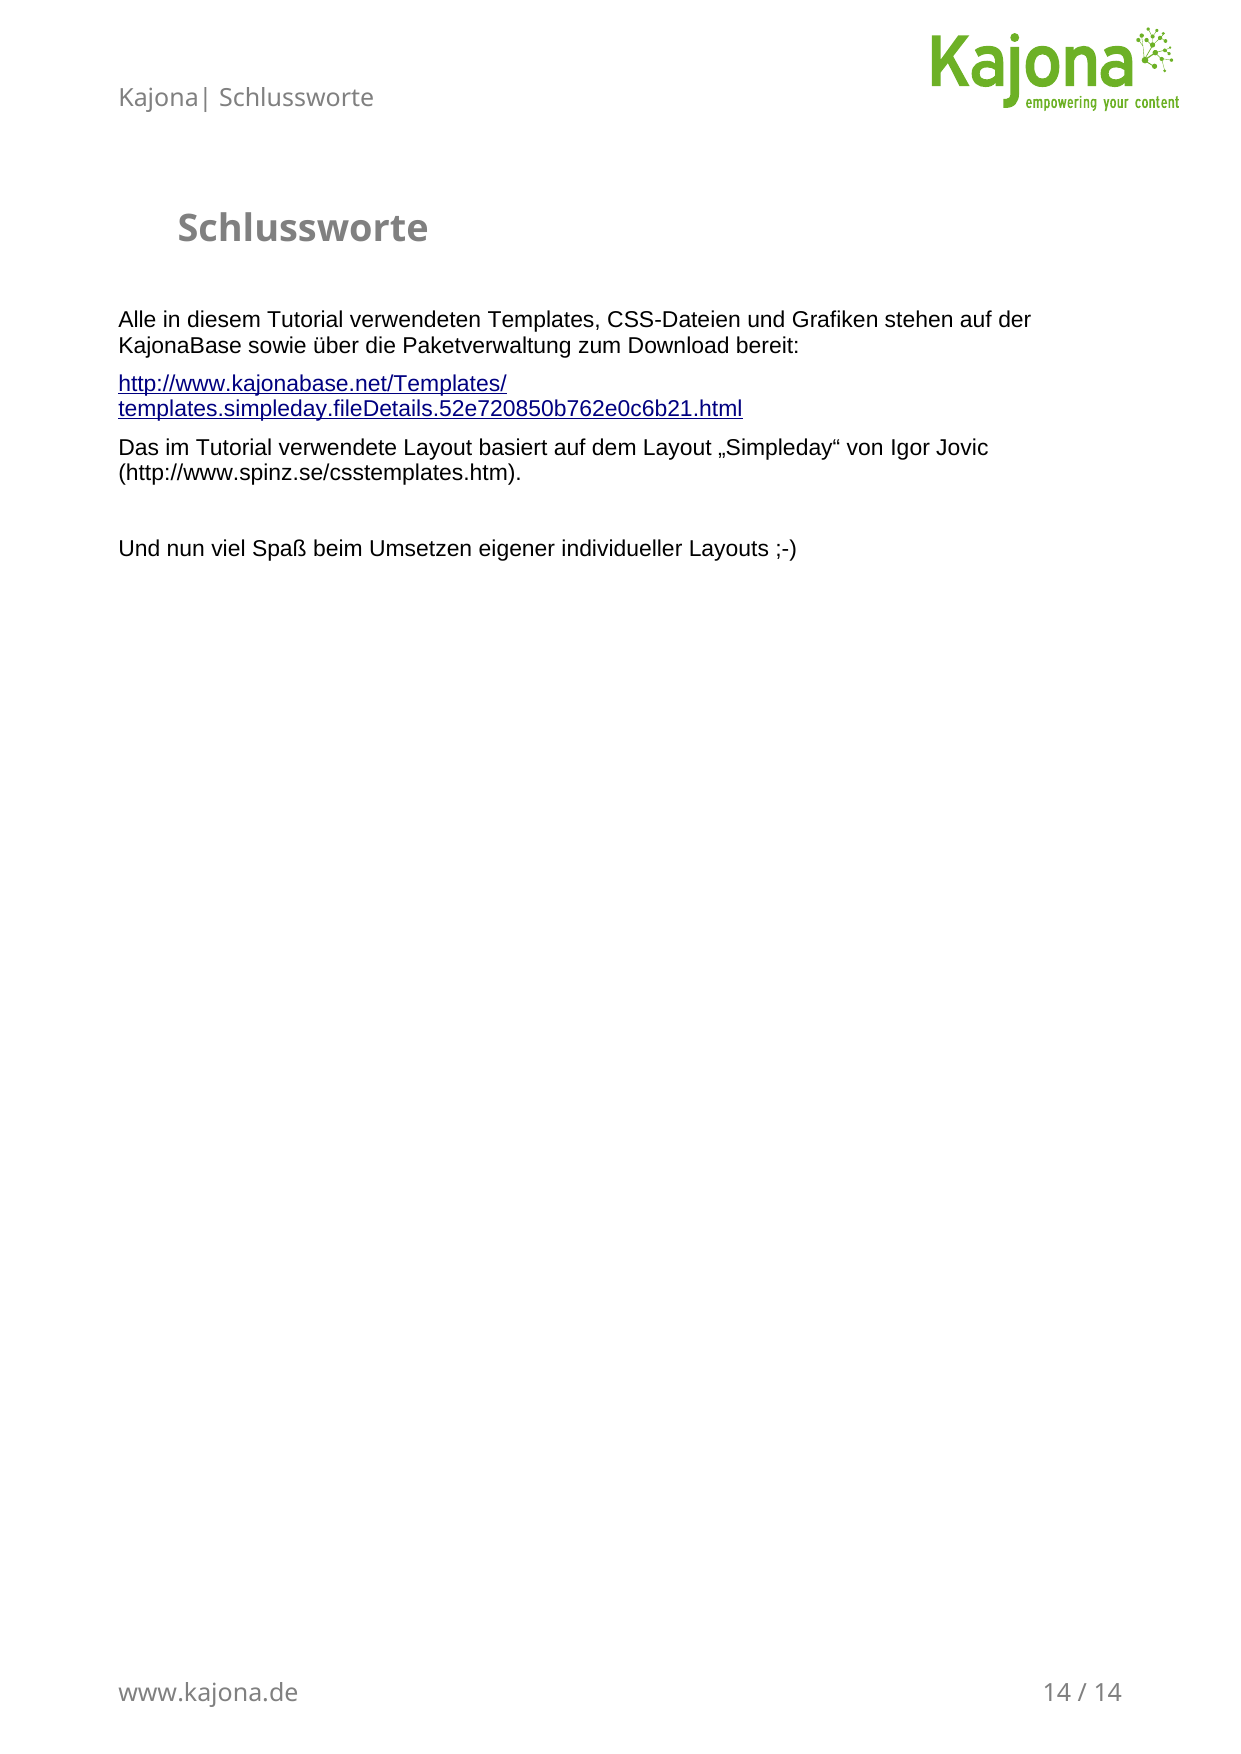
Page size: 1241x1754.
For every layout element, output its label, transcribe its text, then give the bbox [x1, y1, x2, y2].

text http://www.kajonabase.net/Templates/templates.simpleday.fileDetails.52e720850b762e0c6b21.html [118, 371, 1122, 422]
text Und nun viel Spaß beim Umsetzen eigener individueller Layouts ;-) [118, 536, 1122, 562]
text Das im Tutorial verwendete Layout basiert auf dem Layout „Simpleday“ von Igor Jovic (http://www.spinz.se/csstemplates.htm). [118, 434, 1122, 486]
text Alle in diesem Tutorial verwendeten Templates, CSS-Dateien und Grafiken stehen auf der KajonaBase sowie über die Paketverwaltung zum Download bereit: [118, 307, 1122, 358]
subtitle Schlussworte [118, 201, 1122, 253]
